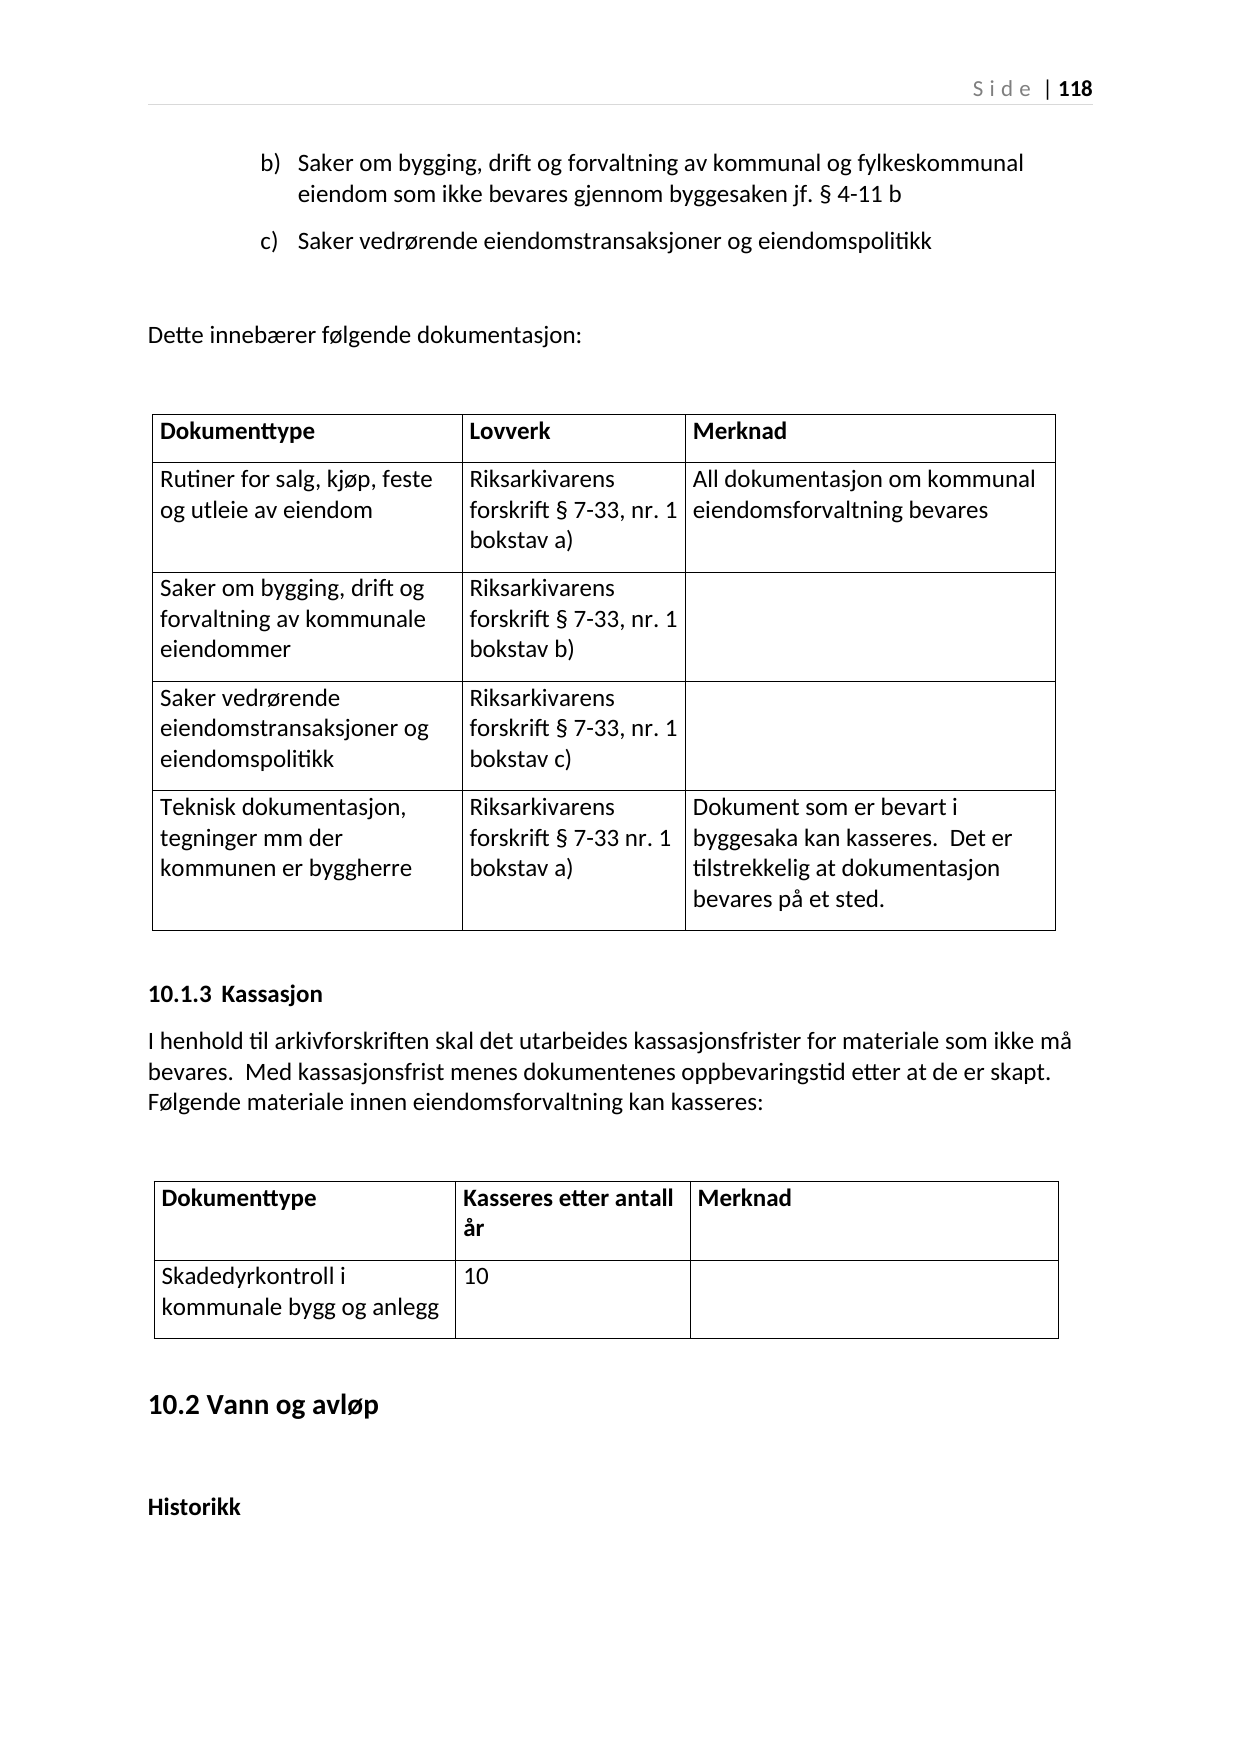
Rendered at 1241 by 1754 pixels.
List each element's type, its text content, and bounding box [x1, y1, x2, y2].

table_cell Saker om bygging, drift og forvaltning av kommunale eiendommer [153, 573, 462, 681]
table_cell Skadedyrkontroll i kommunale bygg og anlegg [155, 1261, 455, 1338]
table_cell Riksarkivarens forskrift § 7-33 nr. 1 bokstav a) [463, 791, 685, 930]
table_cell Riksarkivarens forskrift § 7-33, nr. 1 bokstav a) [463, 463, 685, 572]
table_cell Riksarkivarens forskrift § 7-33, nr. 1 bokstav c) [463, 682, 685, 790]
text I henhold til arkivforskriften skal det utarbeides kassasjonsfrister for materiale som ikke må bevares. Med kassasjonsfrist menes dokumentenes oppbevaringstid etter at de er skapt. Følgende materiale innen eiendomsforvaltning kan kasseres: [148, 1025, 1093, 1117]
text 10.2 Vann og avløp [148, 1386, 1093, 1422]
table_cell Dokument som er bevart i byggesaka kan kasseres. Det er tilstrekkelig at dokumentasjon bevares på et sted. [686, 791, 1055, 930]
table_header Kasseres etter antall år [456, 1182, 690, 1259]
table_cell Rutiner for salg, kjøp, feste og utleie av eiendom [153, 463, 462, 572]
text Historikk [148, 1491, 1093, 1522]
table_cell Teknisk dokumentasjon, tegninger mm der kommunen er byggherre [153, 791, 462, 930]
table_cell [686, 573, 1055, 681]
table_cell 10 [456, 1261, 690, 1338]
table_header Lovverk [463, 415, 685, 462]
table_cell [686, 682, 1055, 790]
table_header Merknad [691, 1182, 1058, 1259]
table_cell All dokumentasjon om kommunal eiendomsforvaltning bevares [686, 463, 1055, 572]
table_cell Riksarkivarens forskrift § 7-33, nr. 1 bokstav b) [463, 573, 685, 681]
list Saker om bygging, drift og forvaltning av kommunal og fylkeskommunal eiendom som ikke bevares gjennom byggesaken jf. § 4-11 b [260, 148, 1093, 209]
table_header Dokumenttype [153, 415, 462, 462]
list Saker vedrørende eiendomstransaksjoner og eiendomspolitikk [260, 225, 1093, 256]
table_header Merknad [686, 415, 1055, 462]
text Dette innebærer følgende dokumentasjon: [148, 320, 1093, 350]
table_cell [691, 1261, 1058, 1338]
text 10.1.3 Kassasjon [148, 978, 1093, 1009]
table_cell Saker vedrørende eiendomstransaksjoner og eiendomspolitikk [153, 682, 462, 790]
table_header Dokumenttype [155, 1182, 455, 1259]
